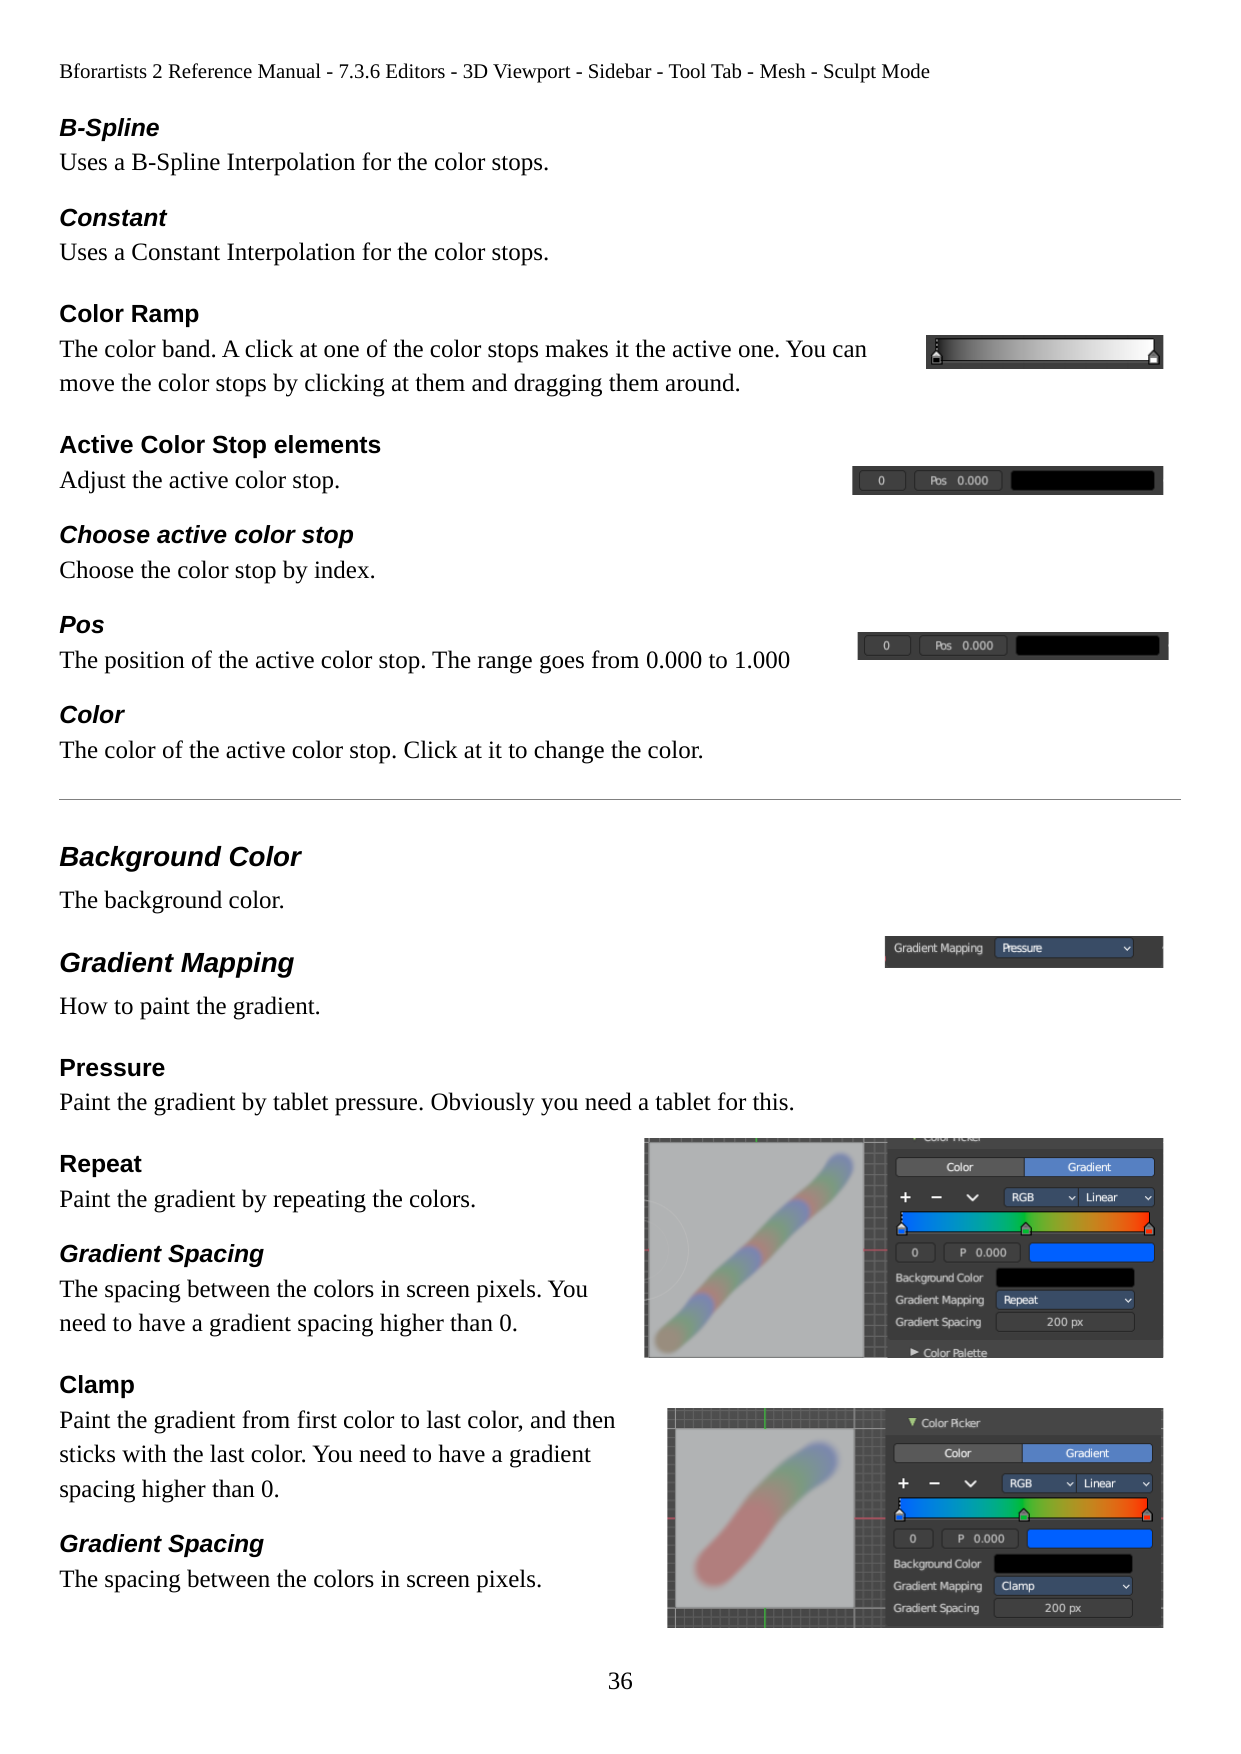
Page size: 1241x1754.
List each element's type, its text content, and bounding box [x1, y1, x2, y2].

subtitle Active Color Stop elements [59, 430, 1181, 458]
subtitle [1164, 1529, 1181, 1557]
subtitle Background Color [59, 841, 1181, 873]
subtitle Gradient Spacing [59, 1239, 644, 1268]
subtitle Pressure [59, 1053, 1181, 1081]
text Paint the gradient from first color to last color, and then sticks with the last color. You need to have a gradient spacing higher than 0. [59, 1405, 1181, 1502]
picture [884, 936, 1164, 968]
text How to paint the gradient. [59, 991, 1181, 1020]
picture [857, 632, 1169, 660]
picture [644, 1138, 1164, 1358]
subtitle Color [59, 700, 1181, 729]
subtitle Color Ramp [59, 299, 1181, 328]
subtitle Gradient Mapping [59, 947, 1181, 978]
subtitle Pos [59, 610, 1181, 639]
text Adjust the active color stop. [59, 465, 1181, 493]
subtitle Constant [59, 203, 1181, 231]
text Paint the gradient by tablet pressure. Obviously you need a tablet for this. [59, 1087, 1181, 1116]
picture [667, 1408, 1164, 1628]
subtitle Gradient Spacing [59, 1529, 667, 1557]
text The position of the active color stop. The range goes from 0.000 to 1.000 [59, 645, 1181, 674]
text Choose the color stop by index. [59, 555, 1181, 583]
text The spacing between the colors in screen pixels. [59, 1564, 667, 1592]
subtitle B-Spline [59, 113, 1181, 141]
text The spacing between the colors in screen pixels. You need to have a gradient spacing higher than 0. [59, 1274, 644, 1337]
picture [926, 335, 1164, 369]
text The background color. [59, 885, 1181, 914]
text The color of the active color stop. Click at it to change the color. [59, 735, 1181, 764]
subtitle [1164, 1239, 1181, 1268]
text The color band. A click at one of the color stops makes it the active one. You can move the color stops by clicking at them and dragging them around. [59, 334, 1181, 397]
subtitle [1164, 1149, 1181, 1177]
subtitle Repeat [59, 1149, 644, 1177]
text Uses a Constant Interpolation for the color stops. [59, 237, 1181, 266]
subtitle Clamp [59, 1370, 1181, 1398]
text Paint the gradient by repeating the colors. [59, 1184, 644, 1212]
subtitle Choose active color stop [59, 520, 1181, 548]
text Uses a B-Spline Interpolation for the color stops. [59, 147, 1181, 176]
picture [852, 466, 1164, 495]
